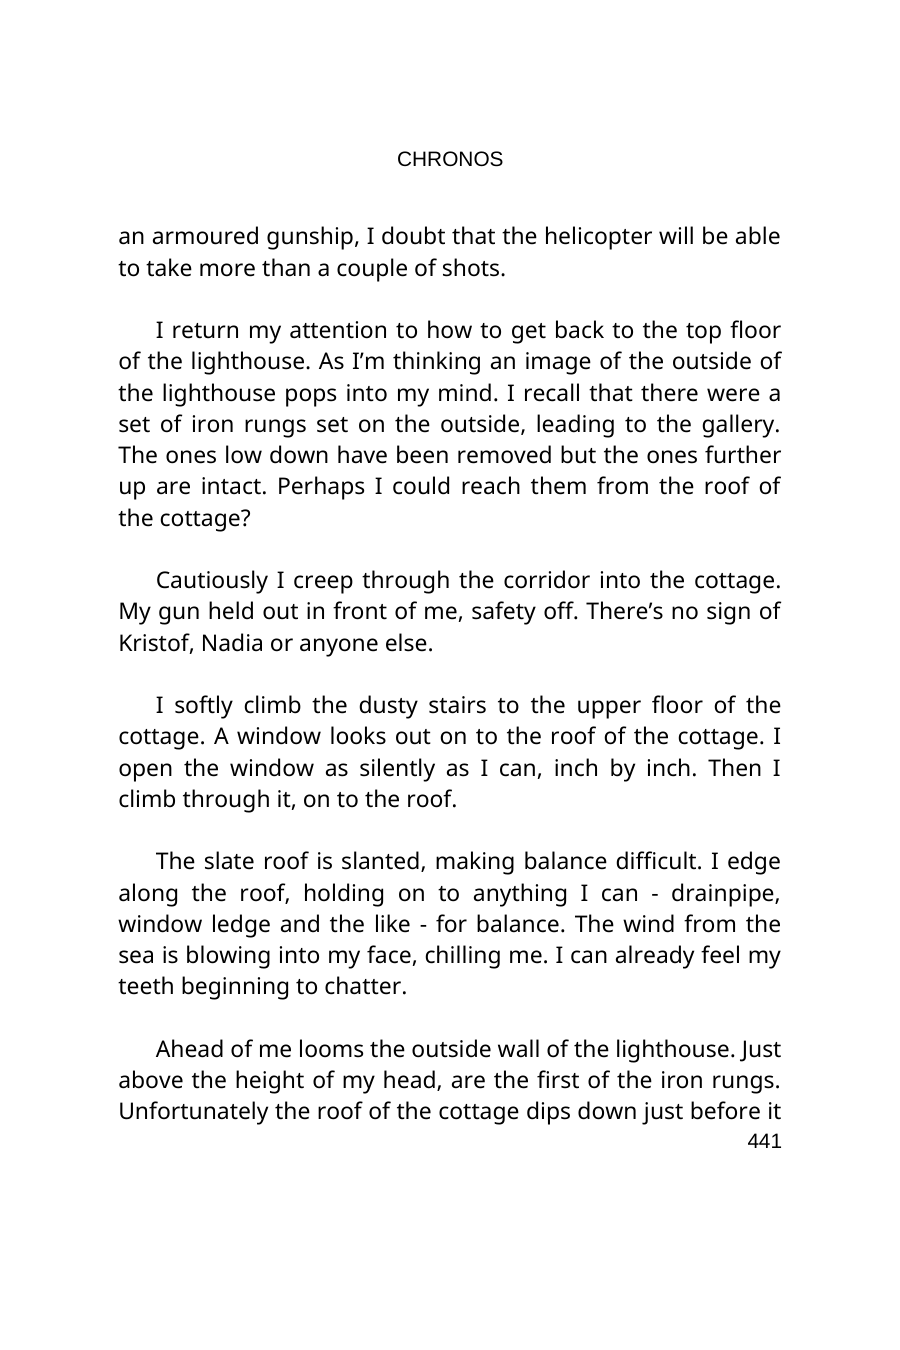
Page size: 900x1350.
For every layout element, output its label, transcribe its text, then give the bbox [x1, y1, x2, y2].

text I softly climb the dusty stairs to the upper floor of the cottage. A window looks out on to the roof of the cottage. I open the window as silently as I can, inch by inch. Then I climb through it, on to the roof. [118, 689, 782, 814]
text an armoured gunship, I doubt that the helicopter will be able to take more than a couple of shots. [118, 220, 782, 283]
text Ahead of me looms the outside wall of the lighthouse. Just above the height of my head, are the first of the iron rungs. Unfortunately the roof of the cottage dips down just before it [118, 1033, 782, 1126]
text Cautiously I creep through the corridor into the cottage. My gun held out in front of me, safety off. There’s no sign of Kristof, Nadia or anyone else. [118, 564, 782, 658]
text The slate roof is slanted, making balance difficult. I edge along the roof, holding on to anything I can - drainpipe, window ledge and the like - for balance. The wind from the sea is blowing into my face, chilling me. I can already feel my teeth beginning to chatter. [118, 845, 782, 1001]
text I return my attention to how to get back to the top floor of the lighthouse. As I’m thinking an image of the outside of the lighthouse pops into my mind. I recall that there were a set of iron rungs set on the outside, leading to the gallery. The ones low down have been removed but the ones further up are intact. Perhaps I could reach them from the roof of the cottage? [118, 314, 782, 533]
